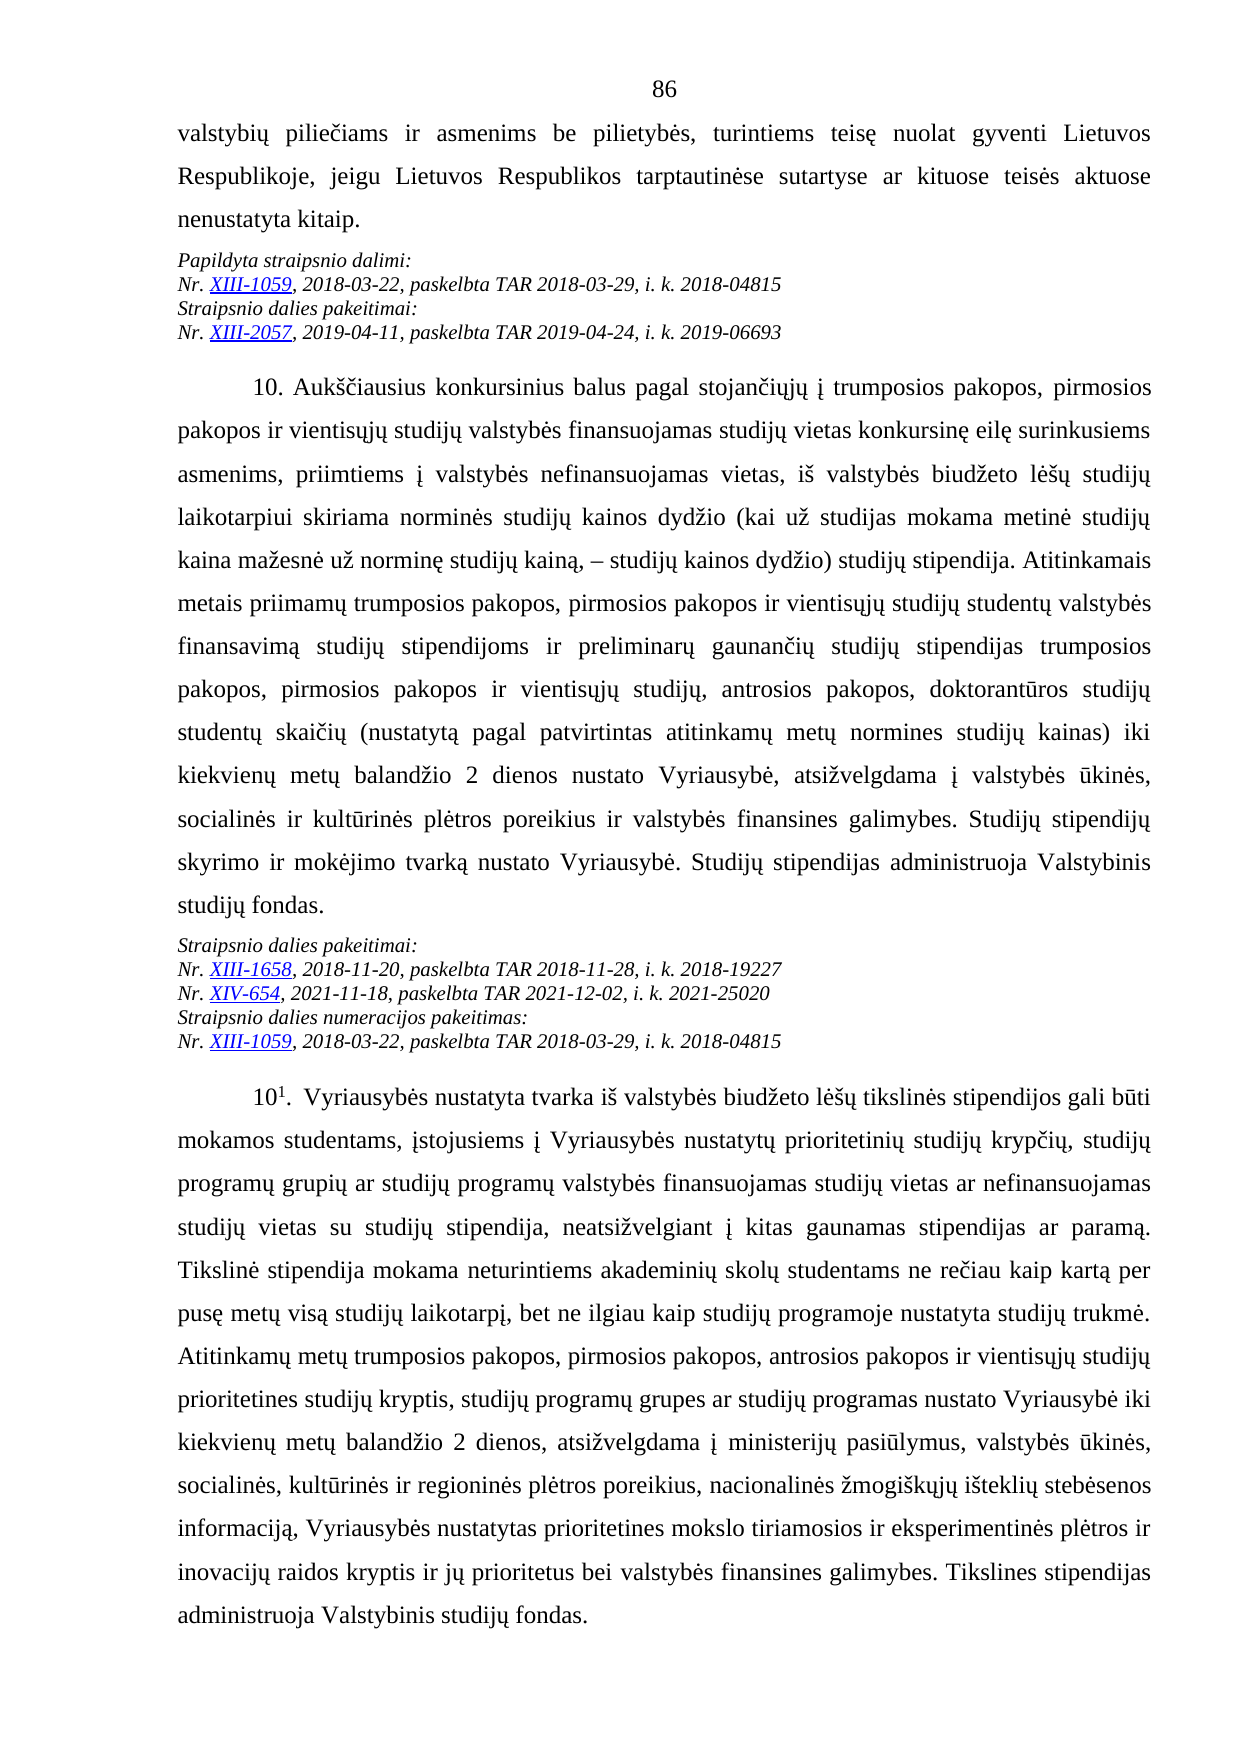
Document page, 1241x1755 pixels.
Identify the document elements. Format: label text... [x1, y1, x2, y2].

text 101. Vyriausybės nustatyta tvarka iš valstybės biudžeto lėšų tikslinės stipendijos gali būti mokamos studentams, įstojusiems į Vyriausybės nustatytų prioritetinių studijų krypčių, studijų programų grupių ar studijų programų valstybės finansuojamas studijų vietas ar nefinansuojamas studijų vietas su studijų stipendija, neatsižvelgiant į kitas gaunamas stipendijas ar paramą. Tikslinė stipendija mokama neturintiems akademinių skolų studentams ne rečiau kaip kartą per pusę metų visą studijų laikotarpį, bet ne ilgiau kaip studijų programoje nustatyta studijų trukmė. Atitinkamų metų trumposios pakopos, pirmosios pakopos, antrosios pakopos ir vientisųjų studijų prioritetines studijų kryptis, studijų programų grupes ar studijų programas nustato Vyriausybė iki kiekvienų metų balandžio 2 dienos, atsižvelgdama į ministerijų pasiūlymus, valstybės ūkinės, socialinės, kultūrinės ir regioninės plėtros poreikius, nacionalinės žmogiškųjų išteklių stebėsenos informaciją, Vyriausybės nustatytas prioritetines mokslo tiriamosios ir eksperimentinės plėtros ir inovacijų raidos kryptis ir jų prioritetus bei valstybės finansines galimybes. Tikslines stipendijas administruoja Valstybinis studijų fondas. [177, 1082, 1152, 1628]
text 10. Aukščiausius konkursinius balus pagal stojančiųjų į trumposios pakopos, pirmosios pakopos ir vientisųjų studijų valstybės finansuojamas studijų vietas konkursinę eilę surinkusiems asmenims, priimtiems į valstybės nefinansuojamas vietas, iš valstybės biudžeto lėšų studijų laikotarpiui skiriama norminės studijų kainos dydžio (kai už studijas mokama metinė studijų kaina mažesnė už norminę studijų kainą, – studijų kainos dydžio) studijų stipendija. Atitinkamais metais priimamų trumposios pakopos, pirmosios pakopos ir vientisųjų studijų studentų valstybės finansavimą studijų stipendijoms ir preliminarų gaunančių studijų stipendijas trumposios pakopos, pirmosios pakopos ir vientisųjų studijų, antrosios pakopos, doktorantūros studijų studentų skaičių (nustatytą pagal patvirtintas atitinkamų metų normines studijų kainas) iki kiekvienų metų balandžio 2 dienos nustato Vyriausybė, atsižvelgdama į valstybės ūkinės, socialinės ir kultūrinės plėtros poreikius ir valstybės finansines galimybes. Studijų stipendijų skyrimo ir mokėjimo tvarką nustato Vyriausybė. Studijų stipendijas administruoja Valstybinis studijų fondas. [177, 372, 1152, 919]
text Straipsnio dalies pakeitimai: [177, 933, 1152, 957]
text Straipsnio dalies numeracijos pakeitimas: [177, 1005, 1152, 1029]
text Papildyta straipsnio dalimi: [177, 247, 1152, 272]
text Nr. XIII-1059, 2018-03-22, paskelbta TAR 2018-03-29, i. k. 2018-04815 [177, 1029, 1152, 1053]
text Straipsnio dalies pakeitimai: [177, 296, 1152, 320]
text Nr. XIII-1658, 2018-11-20, paskelbta TAR 2018-11-28, i. k. 2018-19227 [177, 957, 1152, 981]
text Nr. XIV-654, 2021-11-18, paskelbta TAR 2021-12-02, i. k. 2021-25020 [177, 981, 1152, 1005]
text valstybių piliečiams ir asmenims be pilietybės, turintiems teisę nuolat gyventi Lietuvos Respublikoje, jeigu Lietuvos Respublikos tarptautinėse sutartyse ar kituose teisės aktuose nenustatyta kitaip. [177, 118, 1152, 233]
text Nr. XIII-2057, 2019-04-11, paskelbta TAR 2019-04-24, i. k. 2019-06693 [177, 320, 1152, 344]
text Nr. XIII-1059, 2018-03-22, paskelbta TAR 2018-03-29, i. k. 2018-04815 [177, 272, 1152, 296]
